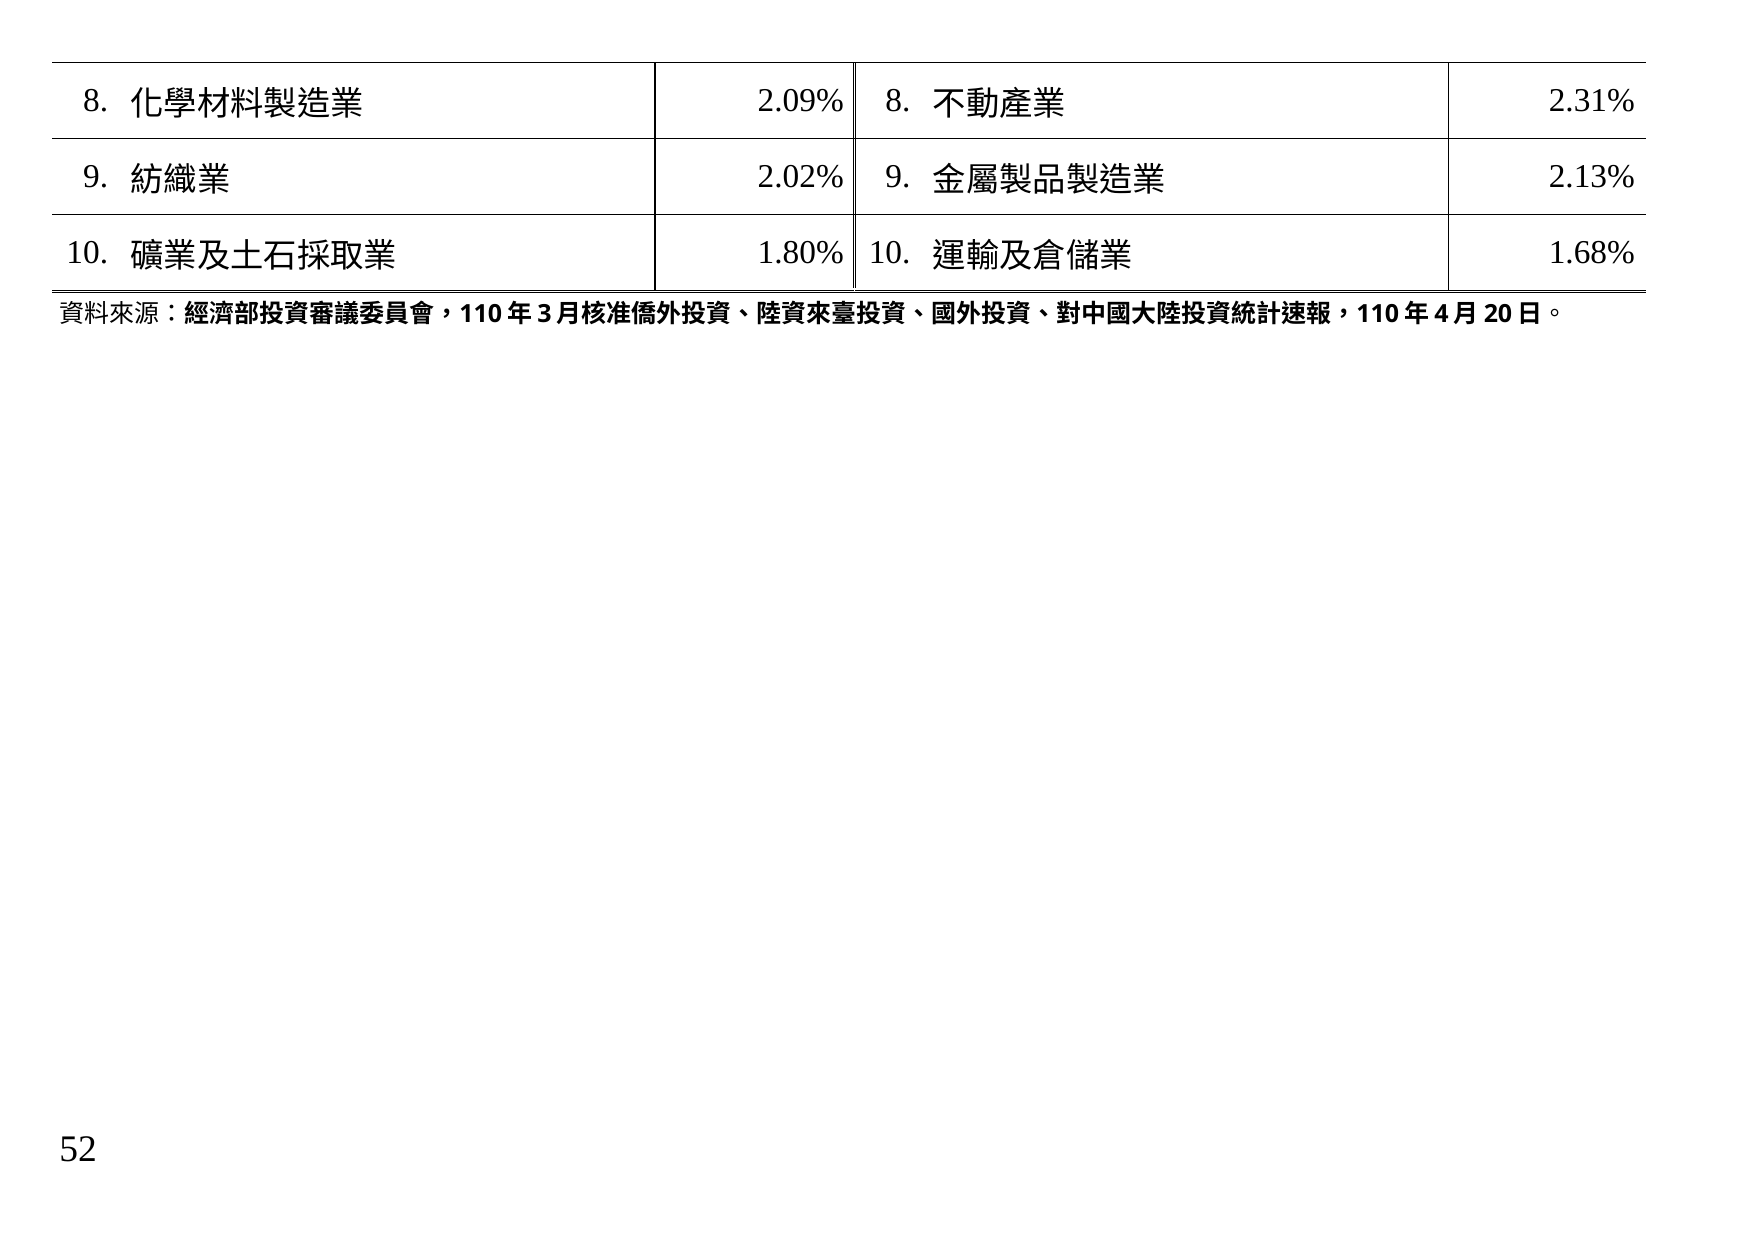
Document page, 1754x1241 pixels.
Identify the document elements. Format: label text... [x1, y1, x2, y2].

table_cell 化學材料製造業 [119, 63, 654, 138]
table_cell 9. [856, 139, 921, 214]
table_cell 紡織業 [119, 139, 654, 214]
table_cell 2.13% [1449, 139, 1646, 214]
table_cell 1.80% [656, 215, 855, 290]
table_cell 10. [52, 215, 119, 290]
table_cell 礦業及土石採取業 [119, 215, 654, 290]
table_cell 運輸及倉儲業 [921, 215, 1448, 290]
table_cell 8. [52, 63, 119, 138]
table_cell 2.09% [656, 63, 853, 138]
table_cell 10. [855, 215, 921, 290]
table_cell 不動產業 [921, 63, 1448, 138]
table_cell 2.31% [1449, 63, 1646, 138]
table_cell 金屬製品製造業 [921, 139, 1448, 214]
table_cell 1.68% [1449, 215, 1646, 290]
subtitle 資料來源：經濟部投資審議委員會，110年3月核准僑外投資、陸資來臺投資、國外投資、對中國大陸投資統計速報，110年4月20日。 [59, 293, 1639, 331]
table_cell 8. [856, 63, 921, 138]
table_cell 9. [52, 139, 119, 214]
table_cell 2.02% [656, 139, 853, 214]
